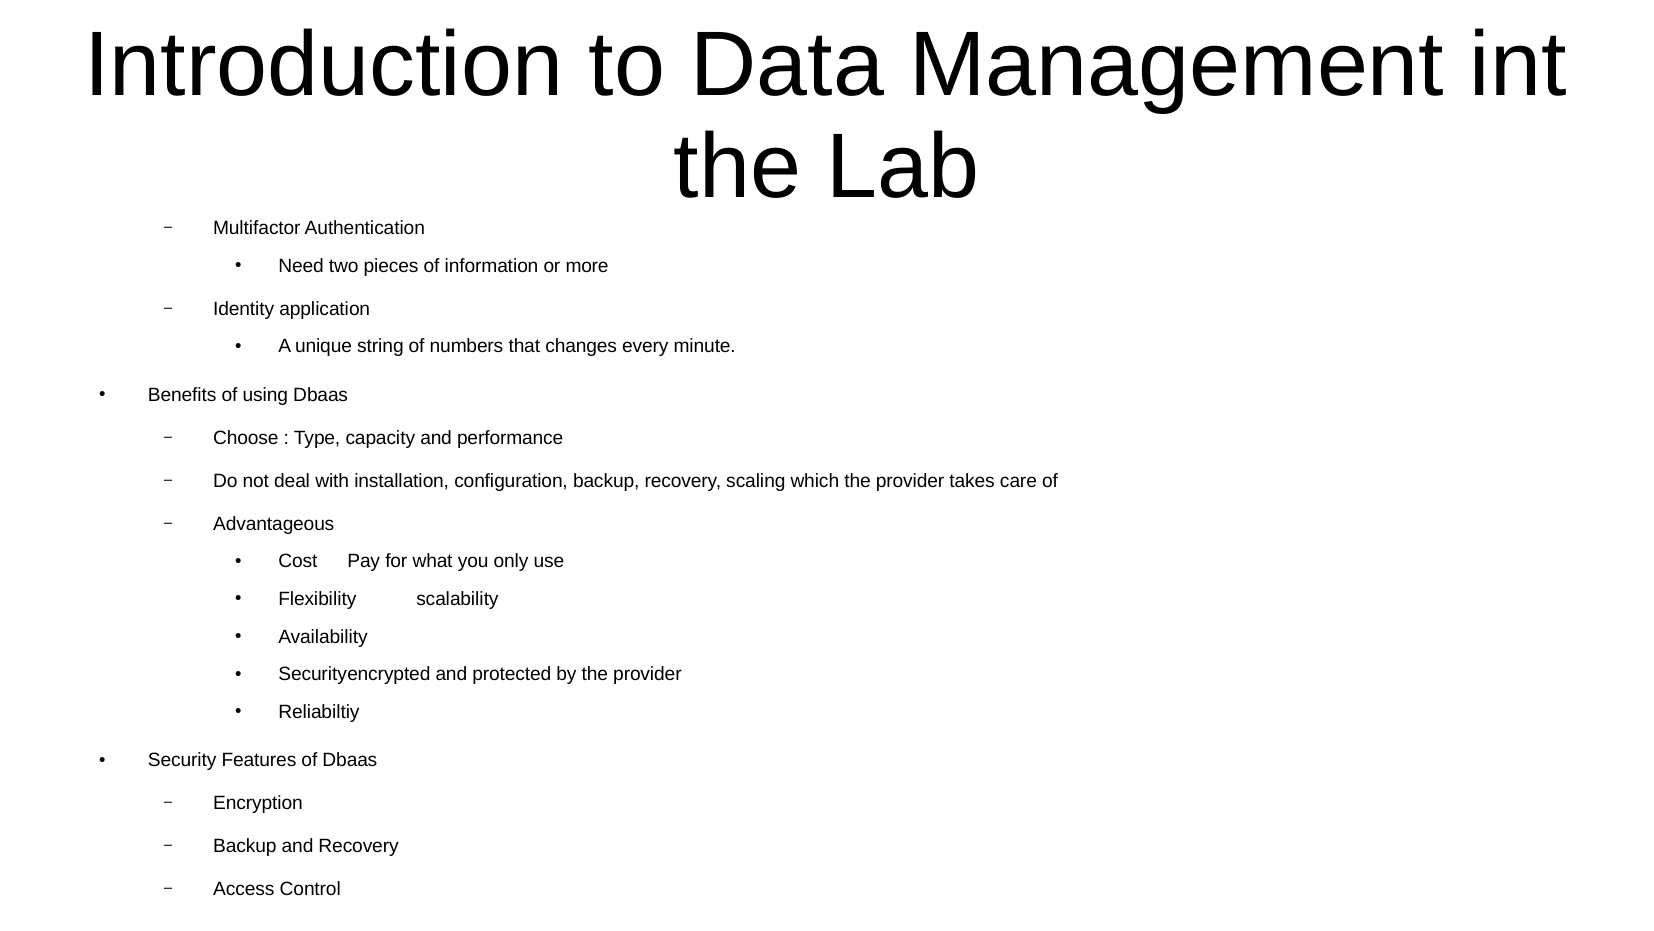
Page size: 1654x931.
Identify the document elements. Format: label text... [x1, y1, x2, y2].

title Introduction to Data Management int the Lab [82, 12, 1571, 217]
list Multifactor Authentication Need two pieces of information or more Identity application A unique string of numbers that changes every minute. Benefits of using Dbaas Choose : Type, capacity and performance Do not deal with installation, configuration, backup, recovery, scaling which the provider takes care of Advantageous Cost Pay for what you only use Flexibility scalability Availability Security encrypted and protected by the provider Reliabiltiy Security Features of Dbaas Encryption Backup and Recovery Access Control [82, 217, 1636, 901]
